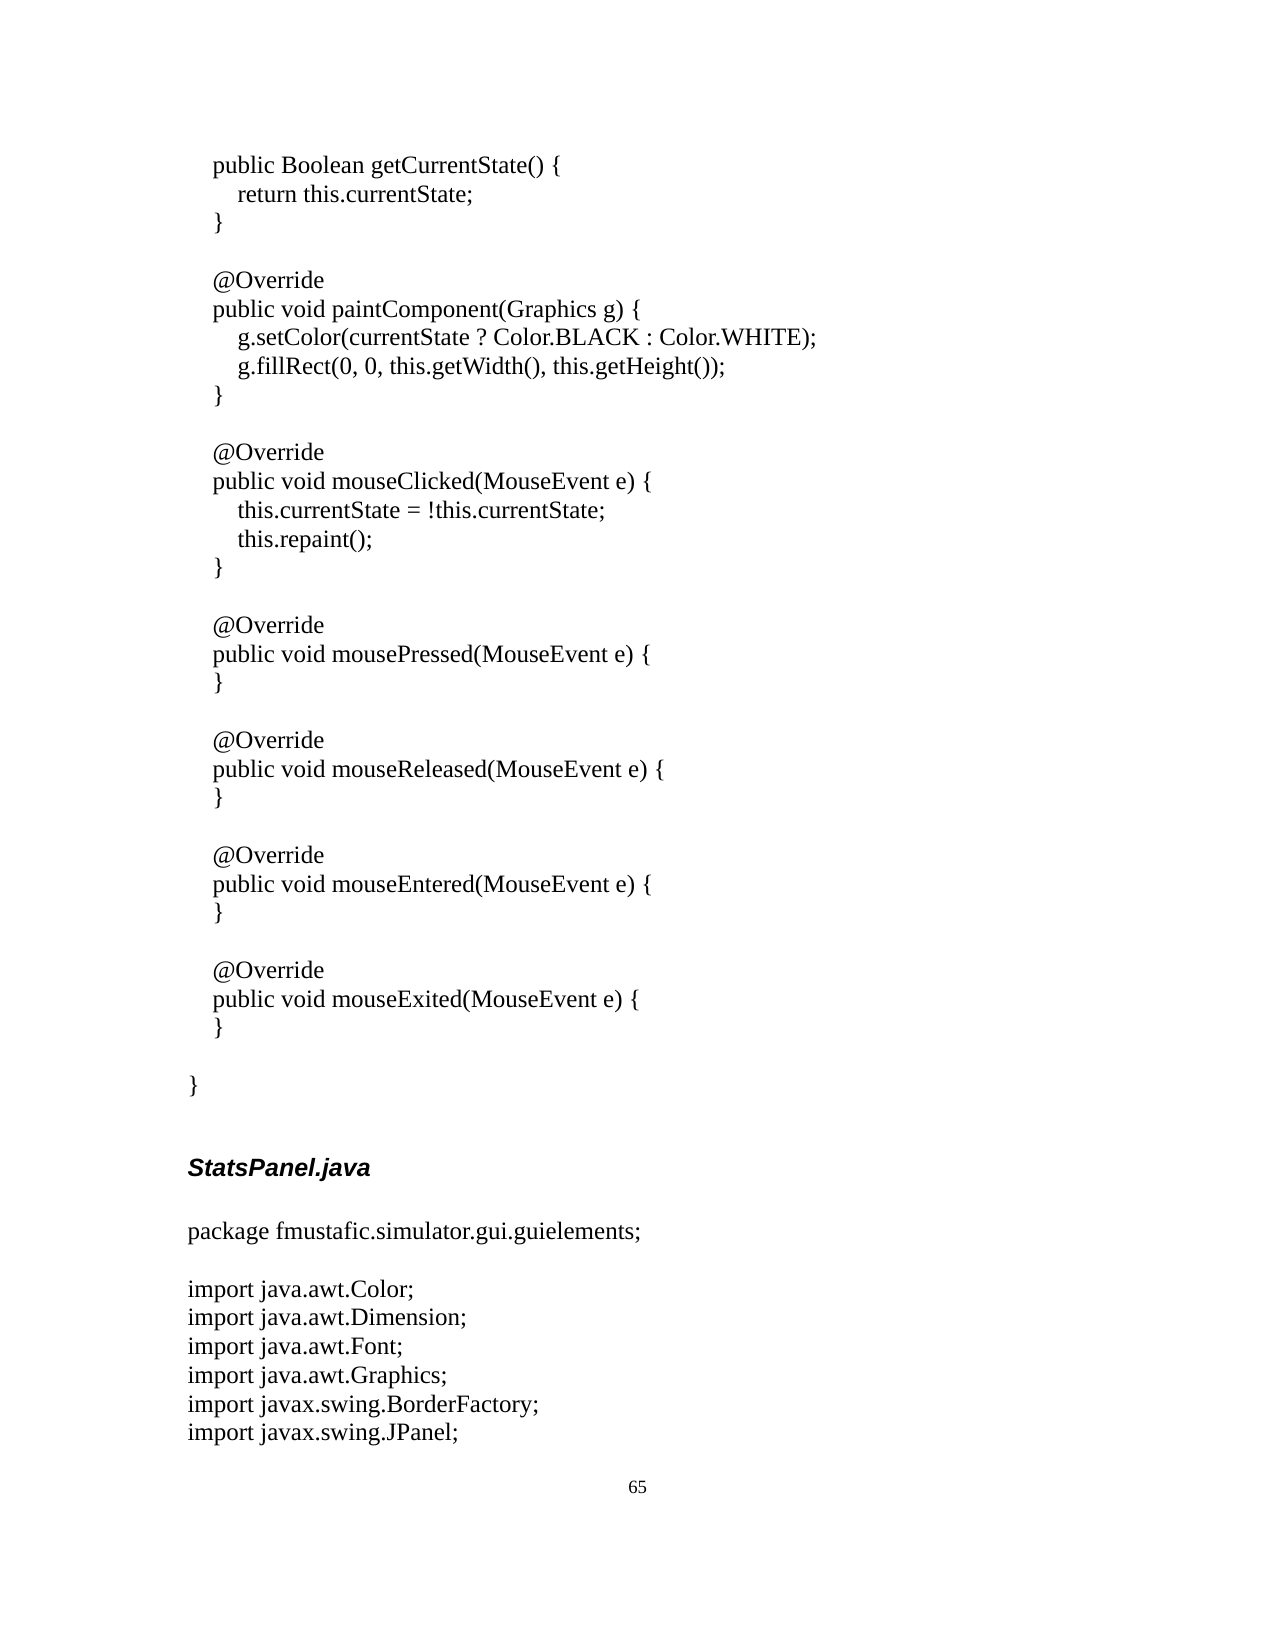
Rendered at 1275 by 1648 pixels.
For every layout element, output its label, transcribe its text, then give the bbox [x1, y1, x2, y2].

text } [187, 207, 1088, 236]
text public void mousePressed(MouseEvent e) { [187, 639, 1088, 667]
text } [187, 1012, 1088, 1041]
text @Override [187, 725, 1088, 754]
text import java.awt.Graphics; [187, 1360, 1088, 1389]
text @Override [187, 955, 1088, 984]
text } [187, 1070, 1088, 1099]
text } [187, 380, 1088, 409]
text public Boolean getCurrentState() { [187, 150, 1088, 179]
text import java.awt.Color; [187, 1274, 1088, 1302]
text public void mouseExited(MouseEvent e) { [187, 984, 1088, 1012]
text @Override [187, 437, 1088, 466]
subtitle StatsPanel.java [187, 1152, 1088, 1181]
text } [187, 667, 1088, 696]
text import javax.swing.BorderFactory; [187, 1389, 1088, 1417]
text package fmustafic.simulator.gui.guielements; [187, 1216, 1088, 1245]
text @Override [187, 265, 1088, 294]
text } [187, 897, 1088, 926]
text public void mouseEntered(MouseEvent e) { [187, 869, 1088, 897]
text public void mouseClicked(MouseEvent e) { [187, 466, 1088, 495]
text import java.awt.Dimension; [187, 1302, 1088, 1331]
text @Override [187, 610, 1088, 639]
text } [187, 552, 1088, 581]
text g.setColor(currentState ? Color.BLACK : Color.WHITE); [187, 322, 1088, 351]
text } [187, 782, 1088, 811]
text import java.awt.Font; [187, 1331, 1088, 1360]
text public void paintComponent(Graphics g) { [187, 294, 1088, 322]
text this.currentState = !this.currentState; [187, 495, 1088, 524]
text this.repaint(); [187, 524, 1088, 552]
text return this.currentState; [187, 179, 1088, 207]
text public void mouseReleased(MouseEvent e) { [187, 754, 1088, 782]
text @Override [187, 840, 1088, 869]
text g.fillRect(0, 0, this.getWidth(), this.getHeight()); [187, 351, 1088, 380]
text import javax.swing.JPanel; [187, 1417, 1088, 1446]
